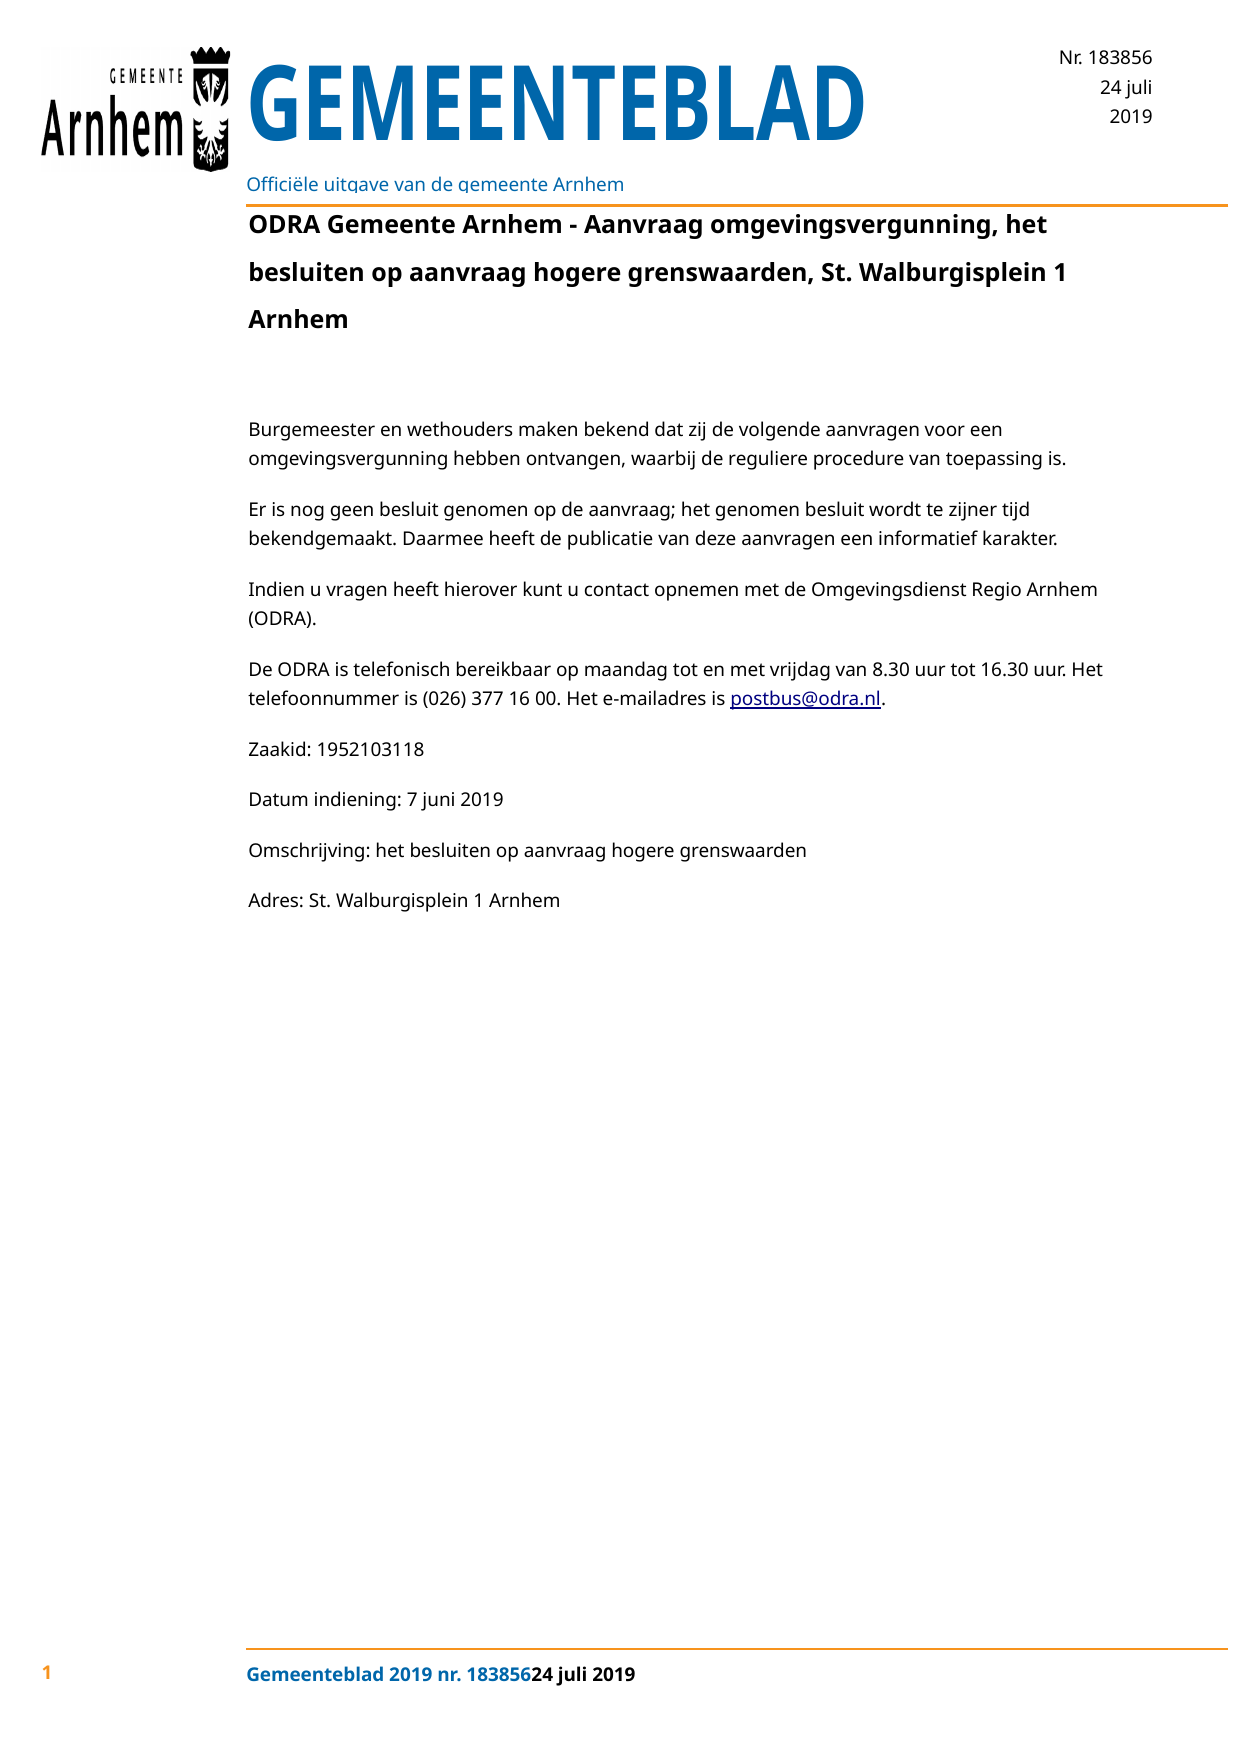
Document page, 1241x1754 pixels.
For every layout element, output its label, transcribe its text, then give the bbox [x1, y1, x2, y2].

picture [41, 47, 231, 172]
text ODRA Gemeente Arnhem - Aanvraag omgevingsvergunning, het besluiten op aanvraag hogere grenswaarden, St. Walburgisplein 1 Arnhem [248, 207, 1152, 336]
text Er is nog geen besluit genomen op de aanvraag; het genomen besluit wordt te zijner tijd bekendgemaakt. Daarmee heeft de publicatie van deze aanvragen een informatief karakter. [248, 496, 1152, 551]
text Datum indiening: 7 juni 2019 [248, 786, 1152, 812]
text Adres: St. Walburgisplein 1 Arnhem [248, 887, 1152, 913]
text Indien u vragen heeft hierover kunt u contact opnemen met de Omgevingsdienst Regio Arnhem (ODRA). [248, 576, 1152, 631]
text De ODRA is telefonisch bereikbaar op maandag tot en met vrijdag van 8.30 uur tot 16.30 uur. Het telefoonnummer is (026) 377 16 00. Het e-mailadres is postbus@odra.nl. [248, 656, 1152, 711]
text Burgemeester en wethouders maken bekend dat zij de volgende aanvragen voor een omgevingsvergunning hebben ontvangen, waarbij de reguliere procedure van toepassing is. [248, 416, 1152, 471]
text Omschrijving: het besluiten op aanvraag hogere grenswaarden [248, 837, 1152, 862]
text Zaakid: 1952103118 [248, 736, 1152, 762]
